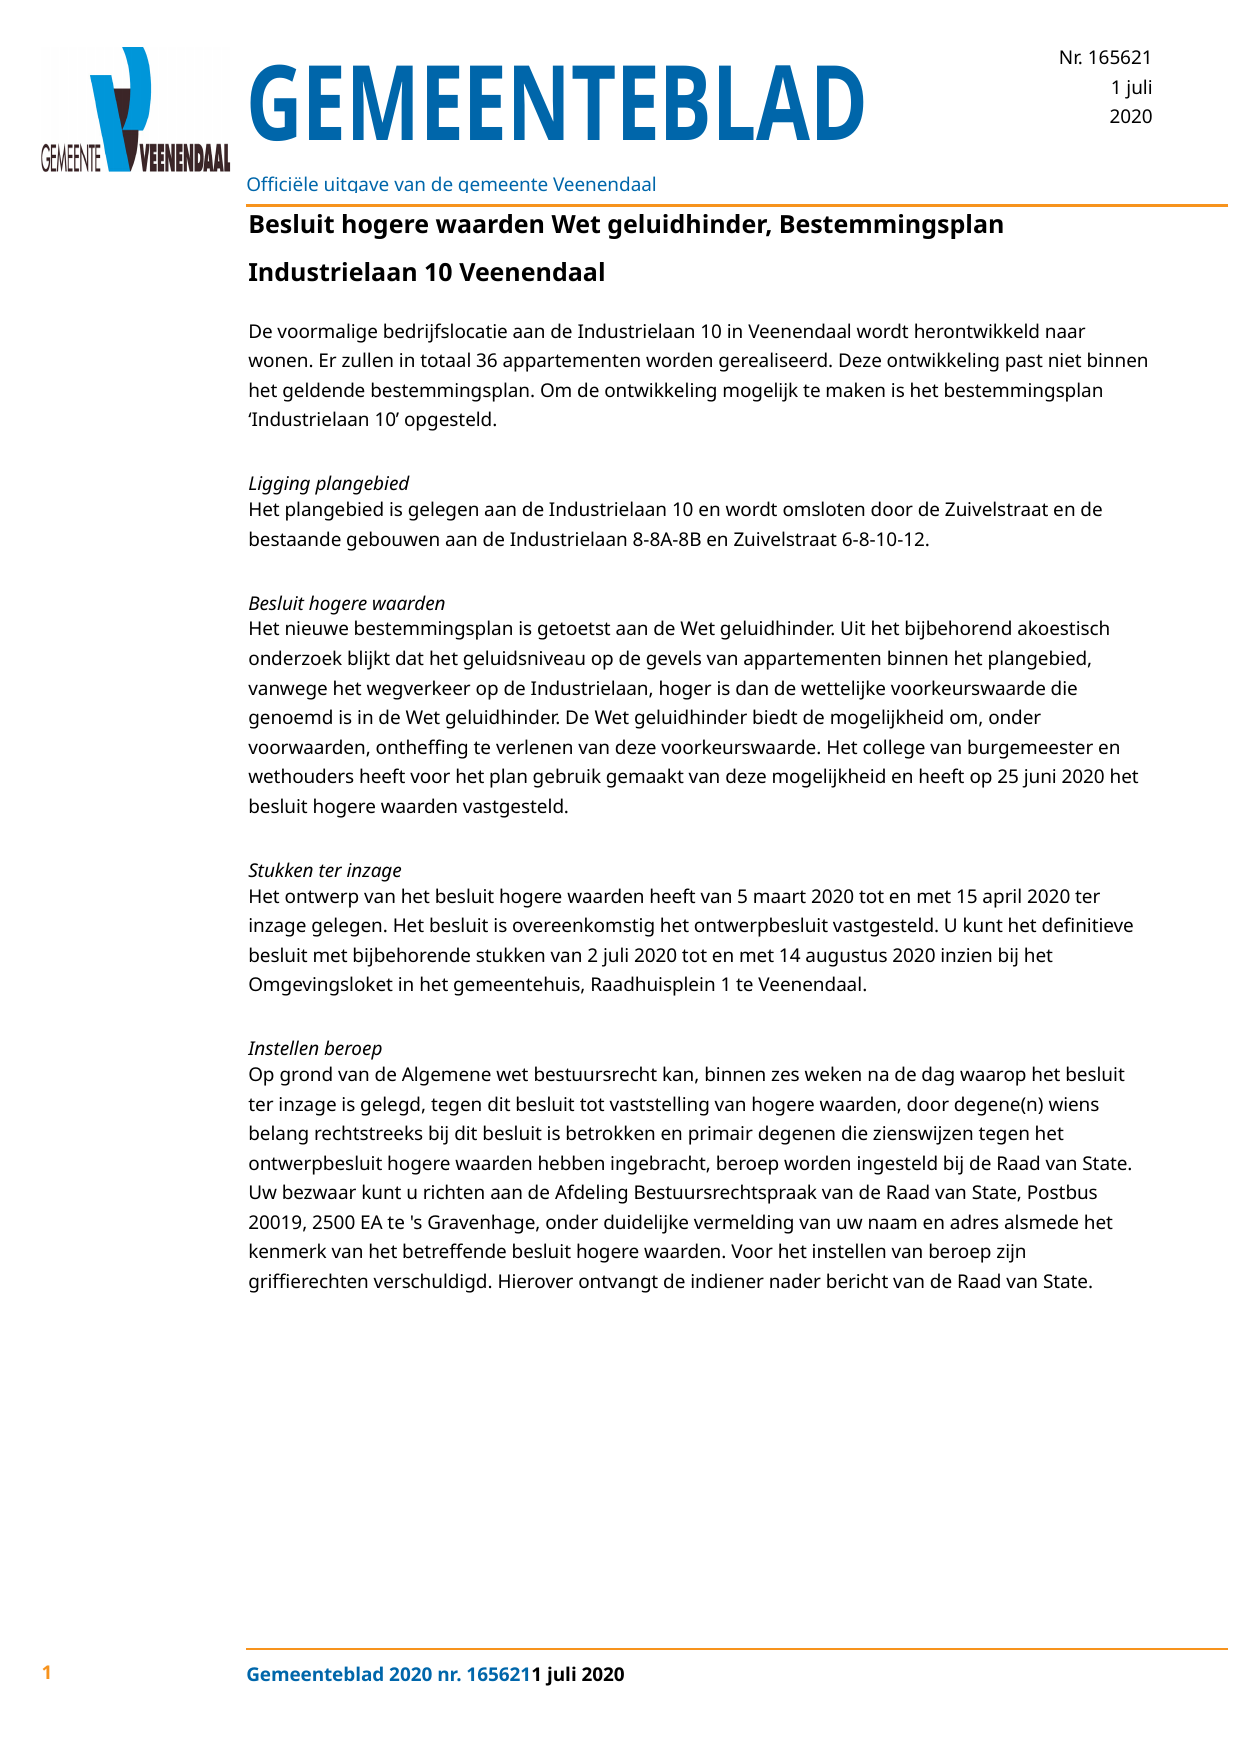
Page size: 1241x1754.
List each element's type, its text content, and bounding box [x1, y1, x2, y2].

text Het plangebied is gelegen aan de Industrielaan 10 en wordt omsloten door de Zuivelstraat en de bestaande gebouwen aan de Industrielaan 8-8A-8B en Zuivelstraat 6-8-10-12. [248, 496, 1152, 552]
picture [41, 47, 130, 172]
text Ligging plangebied [248, 471, 1152, 496]
text De voormalige bedrijfslocatie aan de Industrielaan 10 in Veenendaal wordt herontwikkeld naar wonen. Er zullen in totaal 36 appartementen worden gerealiseerd. Deze ontwikkeling past niet binnen het geldende bestemmingsplan. Om de ontwikkeling mogelijk te maken is het bestemmingsplan ‘Industrielaan 10’ opgesteld. [248, 318, 1152, 432]
text Stukken ter inzage [248, 857, 1152, 883]
text Het ontwerp van het besluit hogere waarden heeft van 5 maart 2020 tot en met 15 april 2020 ter inzage gelegen. Het besluit is overeenkomstig het ontwerpbesluit vastgesteld. U kunt het definitieve besluit met bijbehorende stukken van 2 juli 2020 tot en met 14 augustus 2020 inzien bij het Omgevingsloket in het gemeentehuis, Raadhuisplein 1 te Veenendaal. [248, 883, 1152, 997]
text Instellen beroep [248, 1036, 1152, 1061]
text Besluit hogere waarden [248, 590, 1152, 616]
text Het nieuwe bestemmingsplan is getoetst aan de Wet geluidhinder. Uit het bijbehorend akoestisch onderzoek blijkt dat het geluidsniveau op de gevels van appartementen binnen het plangebied, vanwege het wegverkeer op de Industrielaan, hoger is dan de wettelijke voorkeurswaarde die genoemd is in de Wet geluidhinder. De Wet geluidhinder biedt de mogelijkheid om, onder voorwaarden, ontheffing te verlenen van deze voorkeurswaarde. Het college van burgemeester en wethouders heeft voor het plan gebruik gemaakt van deze mogelijkheid en heeft op 25 juni 2020 het besluit hogere waarden vastgesteld. [248, 616, 1152, 819]
picture [123, 47, 231, 172]
text Besluit hogere waarden Wet geluidhinder, Bestemmingsplan Industrielaan 10 Veenendaal [248, 207, 1152, 288]
text Op grond van de Algemene wet bestuursrecht kan, binnen zes weken na de dag waarop het besluit ter inzage is gelegd, tegen dit besluit tot vaststelling van hogere waarden, door degene(n) wiens belang rechtstreeks bij dit besluit is betrokken en primair degenen die zienswijzen tegen het ontwerpbesluit hogere waarden hebben ingebracht, beroep worden ingesteld bij de Raad van State. Uw bezwaar kunt u richten aan de Afdeling Bestuursrechtspraak van de Raad van State, Postbus 20019, 2500 EA te 's Gravenhage, onder duidelijke vermelding van uw naam en adres alsmede het kenmerk van het betreffende besluit hogere waarden. Voor het instellen van beroep zijn griffierechten verschuldigd. Hierover ontvangt de indiener nader bericht van de Raad van State. [248, 1061, 1152, 1294]
